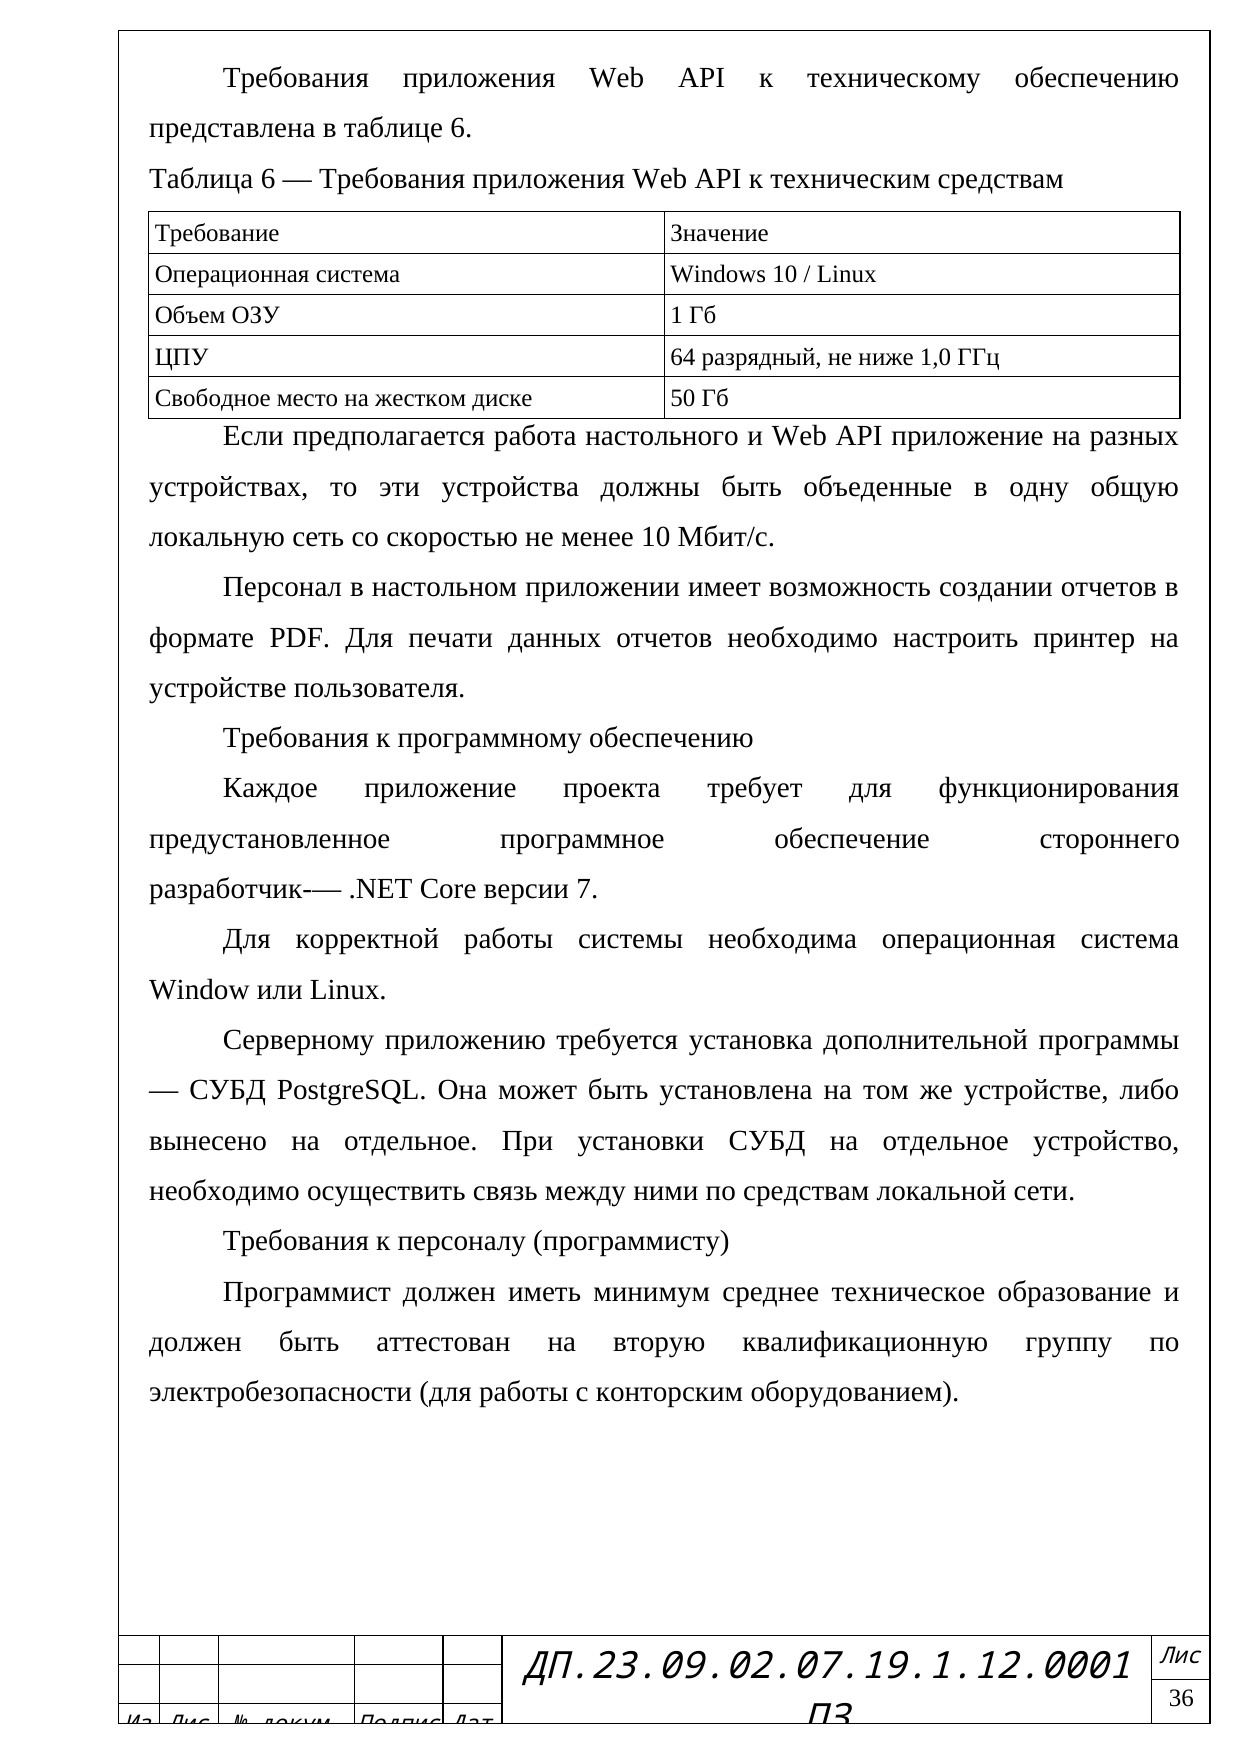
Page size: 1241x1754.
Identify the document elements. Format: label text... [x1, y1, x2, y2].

text Каждое приложение проекта требует для функционирования предустановленное программное обеспечение стороннего разработчик‑— .NET Core версии 7. [149, 771, 1180, 905]
table_cell Windows 10 / Linux [665, 254, 1179, 294]
text Для корректной работы системы необходима операционная система Window или Linux. [149, 922, 1180, 1005]
table_cell Операционная система [149, 254, 664, 294]
table_cell Свободное место на жестком диске [149, 377, 664, 417]
text Требования к программному обеспечению [149, 720, 1180, 754]
text Таблица 6 — Требования приложения Web API к техническим средствам [149, 161, 1180, 194]
table_cell ЦПУ [149, 336, 664, 376]
table_cell Объем ОЗУ [149, 295, 664, 335]
table_header Значение [665, 212, 1179, 252]
text Если предполагается работа настольного и Web API приложение на разных устройствах, то эти устройства должны быть объеденные в одну общую локальную сеть со скоростью не менее 10 Мбит/с. [149, 419, 1180, 553]
text Серверному приложению требуется установка дополнительной программы — СУБД PostgreSQL. Она может быть установлена на том же устройстве, либо вынесено на отдельное. При установки СУБД на отдельное устройство, необходимо осуществить связь между ними по средствам локальной сети. [149, 1022, 1180, 1207]
table_cell 64 разрядный, не ниже 1,0 ГГц [665, 336, 1179, 376]
table_cell 1 Гб [665, 295, 1179, 335]
text Программист должен иметь минимум среднее техническое образование и должен быть аттестован на вторую квалификационную группу по электробезопасности (для работы с конторским оборудованием). [149, 1274, 1180, 1408]
table_header Требование [149, 212, 664, 252]
table_cell 50 Гб [665, 377, 1179, 417]
text Требования приложения Web API к техническому обеспечению представлена в таблице 6. [149, 60, 1180, 144]
text Требования к персоналу (программисту) [149, 1223, 1180, 1257]
text Персонал в настольном приложении имеет возможность создании отчетов в формате PDF. Для печати данных отчетов необходимо настроить принтер на устройстве пользователя. [149, 569, 1180, 703]
